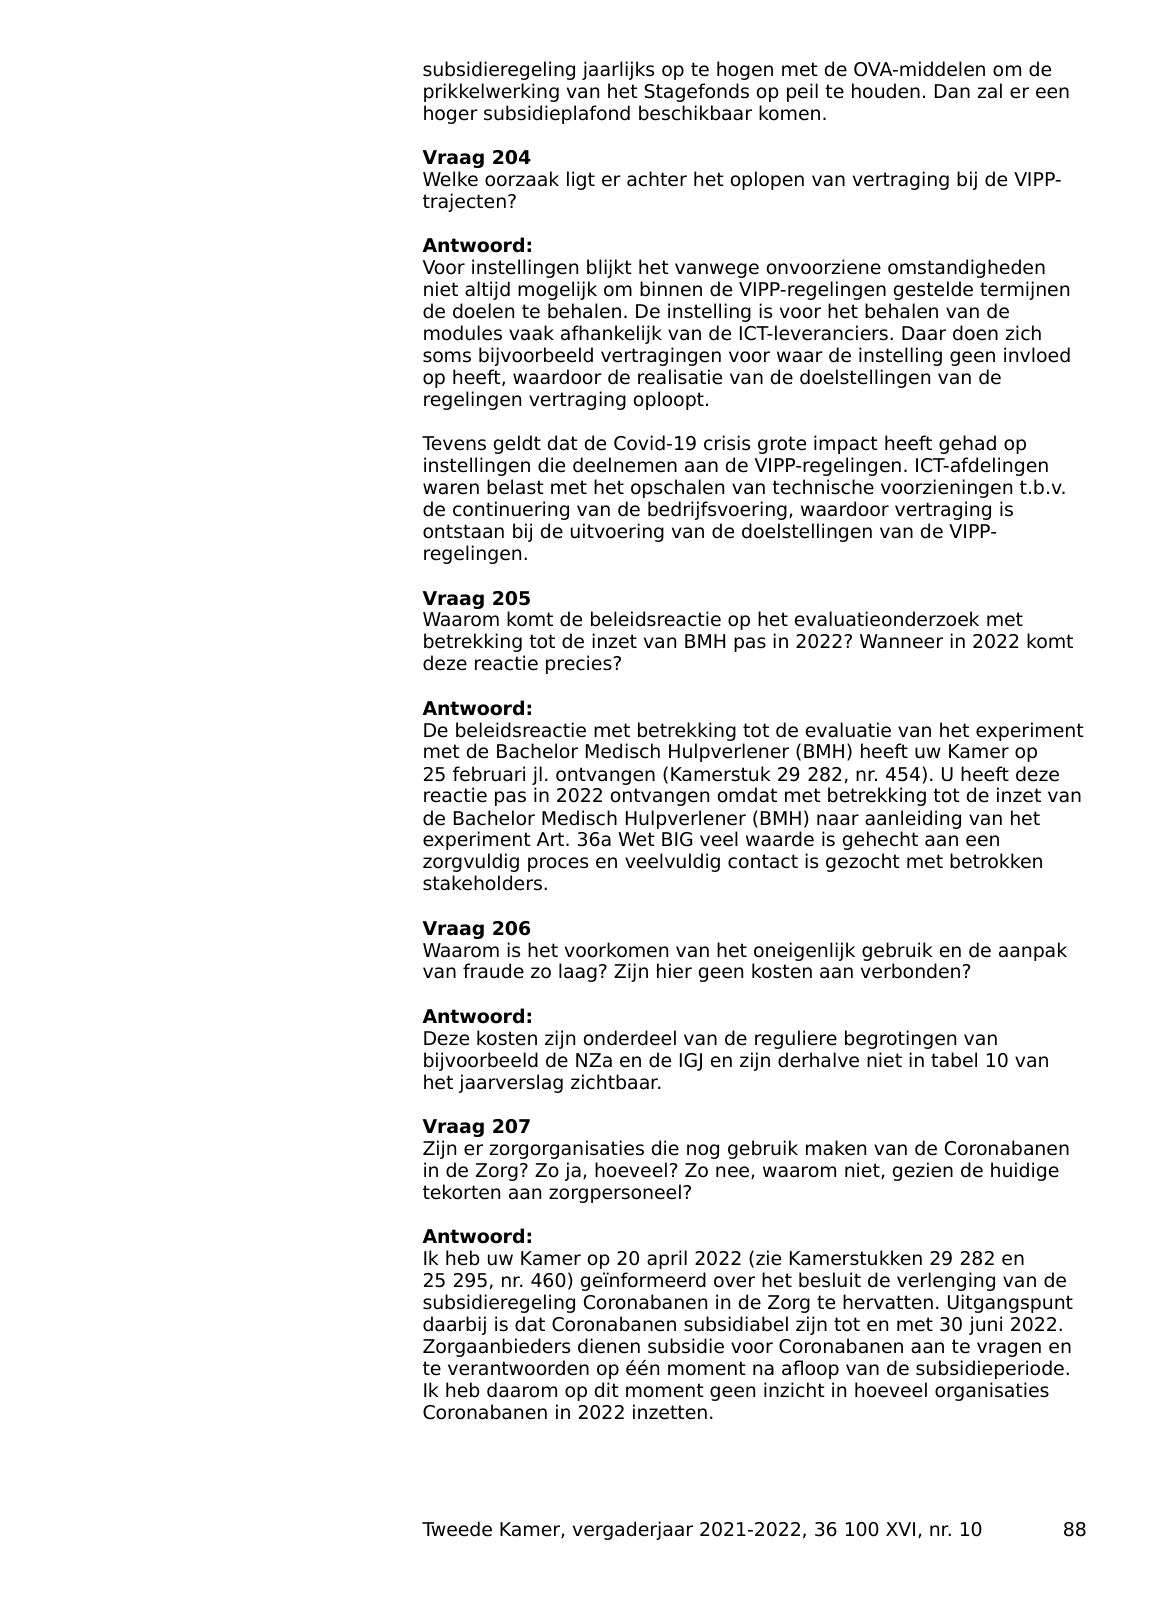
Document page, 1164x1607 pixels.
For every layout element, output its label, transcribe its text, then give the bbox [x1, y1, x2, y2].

subtitle Vraag 206 [422, 917, 1087, 939]
text Tevens geldt dat de Covid-19 crisis grote impact heeft gehad op instellingen die deelnemen aan de VIPP-regelingen. ICT-afdelingen waren belast met het opschalen van technische voorzieningen t.b.v. de continuering van de bedrijfsvoering, waardoor vertraging is ontstaan bij de uitvoering van de doelstellingen van de VIPP-regelingen. [422, 433, 1087, 565]
text Deze kosten zijn onderdeel van de reguliere begrotingen van bijvoorbeeld de NZa en de IGJ en zijn derhalve niet in tabel 10 van het jaarverslag zichtbaar. [422, 1028, 1087, 1093]
subtitle Vraag 207 [422, 1116, 1087, 1138]
text Waarom komt de beleidsreactie op het evaluatieonderzoek met betrekking tot de inzet van BMH pas in 2022? Wanneer in 2022 komt deze reactie precies? [422, 609, 1087, 675]
text Zijn er zorgorganisaties die nog gebruik maken van de Coronabanen in de Zorg? Zo ja, hoeveel? Zo nee, waarom niet, gezien de huidige tekorten aan zorgpersoneel? [422, 1138, 1087, 1204]
subtitle Antwoord: [422, 697, 1087, 719]
text subsidieregeling jaarlijks op te hogen met de OVA-middelen om de prikkelwerking van het Stagefonds op peil te houden. Dan zal er een hoger subsidieplafond beschikbaar komen. [422, 59, 1087, 125]
text Welke oorzaak ligt er achter het oplopen van vertraging bij de VIPP-trajecten? [422, 169, 1087, 213]
subtitle Vraag 204 [422, 147, 1087, 169]
subtitle Vraag 205 [422, 587, 1087, 609]
subtitle Antwoord: [422, 1006, 1087, 1028]
text Voor instellingen blijkt het vanwege onvoorziene omstandigheden niet altijd mogelijk om binnen de VIPP-regelingen gestelde termijnen de doelen te behalen. De instelling is voor het behalen van de modules vaak afhankelijk van de ICT-leveranciers. Daar doen zich soms bijvoorbeeld vertragingen voor waar de instelling geen invloed op heeft, waardoor de realisatie van de doelstellingen van de regelingen vertraging oploopt. [422, 257, 1087, 411]
text Ik heb uw Kamer op 20 april 2022 (zie Kamerstukken 29 282 en 25 295, nr. 460) geïnformeerd over het besluit de verlenging van de subsidieregeling Coronabanen in de Zorg te hervatten. Uitgangspunt daarbij is dat Coronabanen subsidiabel zijn tot en met 30 juni 2022. Zorgaanbieders dienen subsidie voor Coronabanen aan te vragen en te verantwoorden op één moment na afloop van de subsidieperiode. Ik heb daarom op dit moment geen inzicht in hoeveel organisaties Coronabanen in 2022 inzetten. [422, 1248, 1087, 1424]
text De beleidsreactie met betrekking tot de evaluatie van het experiment met de Bachelor Medisch Hulpverlener (BMH) heeft uw Kamer op 25 februari jl. ontvangen (Kamerstuk 29 282, nr. 454). U heeft deze reactie pas in 2022 ontvangen omdat met betrekking tot de inzet van de Bachelor Medisch Hulpverlener (BMH) naar aanleiding van het experiment Art. 36a Wet BIG veel waarde is gehecht aan een zorgvuldig proces en veelvuldig contact is gezocht met betrokken stakeholders. [422, 719, 1087, 895]
subtitle Antwoord: [422, 1226, 1087, 1248]
subtitle Antwoord: [422, 235, 1087, 257]
text Waarom is het voorkomen van het oneigenlijk gebruik en de aanpak van fraude zo laag? Zijn hier geen kosten aan verbonden? [422, 939, 1087, 983]
